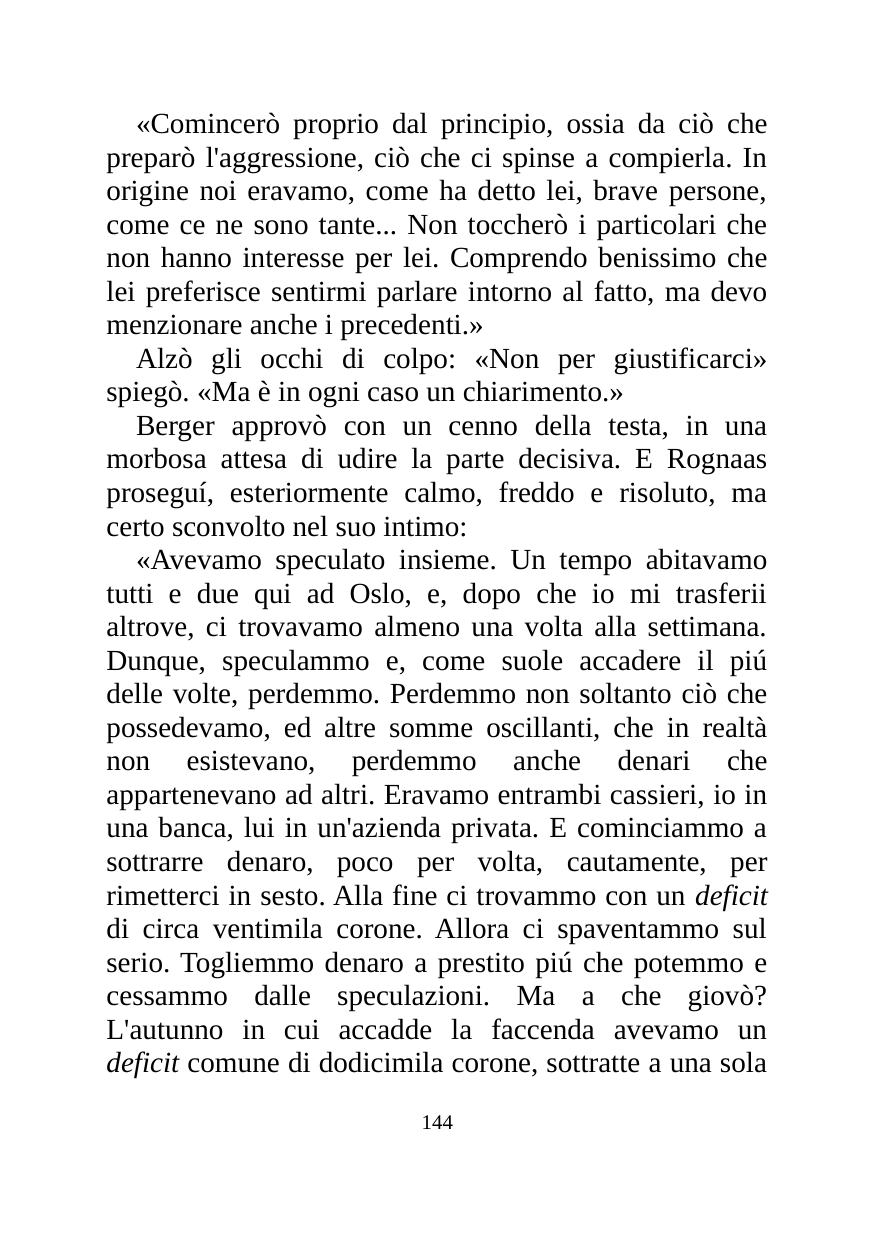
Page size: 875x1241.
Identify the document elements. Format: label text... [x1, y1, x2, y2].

text «Comincerò proprio dal principio, ossia da ciò che preparò l'aggressione, ciò che ci spinse a compierla. In origine noi eravamo, come ha detto lei, brave persone, come ce ne sono tante... Non toccherò i particolari che non hanno interesse per lei. Comprendo benissimo che lei preferisce sentirmi parlare intorno al fatto, ma devo menzionare anche i precedenti.» [106, 106, 768, 341]
text Alzò gli occhi di colpo: «Non per giustificarci» spiegò. «Ma è in ogni caso un chiarimento.» [106, 341, 768, 408]
text «Avevamo speculato insieme. Un tempo abitavamo tutti e due qui ad Oslo, e, dopo che io mi trasferii altrove, ci trovavamo almeno una volta alla settimana. Dunque, speculammo e, come suole accadere il piú delle volte, perdemmo. Perdemmo non soltanto ciò che possedevamo, ed altre somme oscillanti, che in realtà non esistevano, perdemmo anche denari che appartenevano ad altri. Eravamo entrambi cassieri, io in una banca, lui in un'azienda privata. E cominciammo a sottrarre denaro, poco per volta, cautamente, per rimetterci in sesto. Alla fine ci trovammo con un deficit di circa ventimila corone. Allora ci spaventammo sul serio. Togliemmo denaro a prestito piú che potemmo e cessammo dalle speculazioni. Ma a che giovò? L'autunno in cui accadde la faccenda avevamo un deficit comune di dodicimila corone, sottratte a una sola [106, 542, 768, 1079]
text Berger approvò con un cenno della testa, in una morbosa attesa di udire la parte decisiva. E Rognaas proseguí, esteriormente calmo, freddo e risoluto, ma certo sconvolto nel suo intimo: [106, 408, 768, 542]
